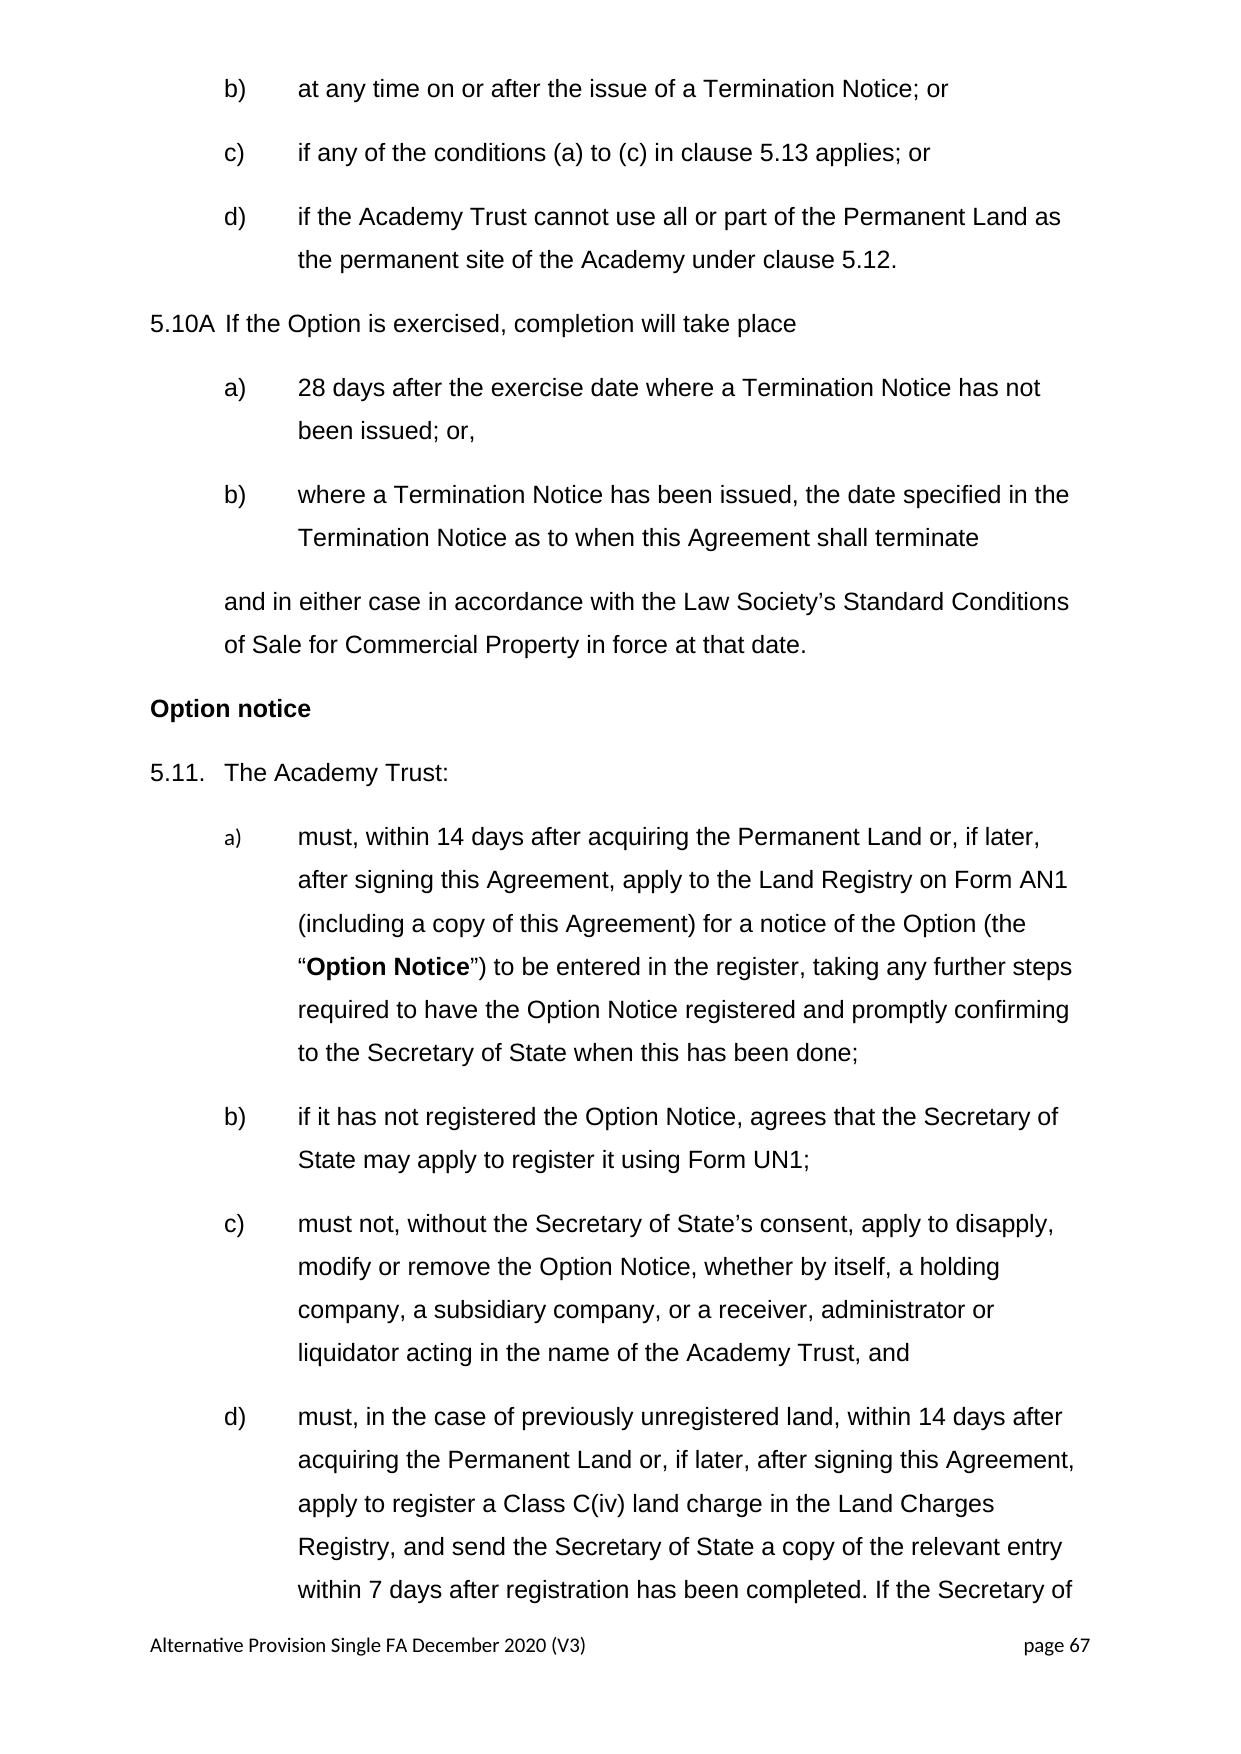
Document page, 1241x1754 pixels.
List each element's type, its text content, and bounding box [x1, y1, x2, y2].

list if the Academy Trust cannot use all or part of the Permanent Land as the permanent site of the Academy under clause 5.12. [224, 202, 1090, 273]
list if any of the conditions (a) to (c) in clause 5.13 applies; or [224, 138, 1090, 166]
text 5.10A If the Option is exercised, completion will take place [150, 309, 1090, 337]
list at any time on or after the issue of a Termination Notice; or [224, 74, 1090, 102]
list must not, without the Secretary of State’s consent, apply to disapply, modify or remove the Option Notice, whether by itself, a holding company, a subsidiary company, or a receiver, administrator or liquidator acting in the name of the Academy Trust, and [224, 1209, 1090, 1367]
list if it has not registered the Option Notice, agrees that the Secretary of State may apply to register it using Form UN1; [224, 1102, 1090, 1174]
text and in either case in accordance with the Law Society’s Standard Conditions of Sale for Commercial Property in force at that date. [224, 587, 1090, 659]
text Option notice [150, 694, 1090, 723]
list must, in the case of previously unregistered land, within 14 days after acquiring the Permanent Land or, if later, after signing this Agreement, apply to register a Class C(iv) land charge in the Land Charges Registry, and send the Secretary of State a copy of the relevant entry within 7 days after registration has been completed. If the Secretary of [224, 1402, 1090, 1603]
list The Academy Trust: [150, 758, 1090, 787]
list must, within 14 days after acquiring the Permanent Land or, if later, after signing this Agreement, apply to the Land Registry on Form AN1 (including a copy of this Agreement) for a notice of the Option (the “Option Notice”) to be entered in the register, taking any further steps required to have the Option Notice registered and promptly confirming to the Secretary of State when this has been done; [224, 822, 1090, 1067]
text b) where a Termination Notice has been issued, the date specified in the Termination Notice as to when this Agreement shall terminate [224, 480, 1090, 552]
text a) 28 days after the exercise date where a Termination Notice has not been issued; or, [224, 373, 1090, 444]
